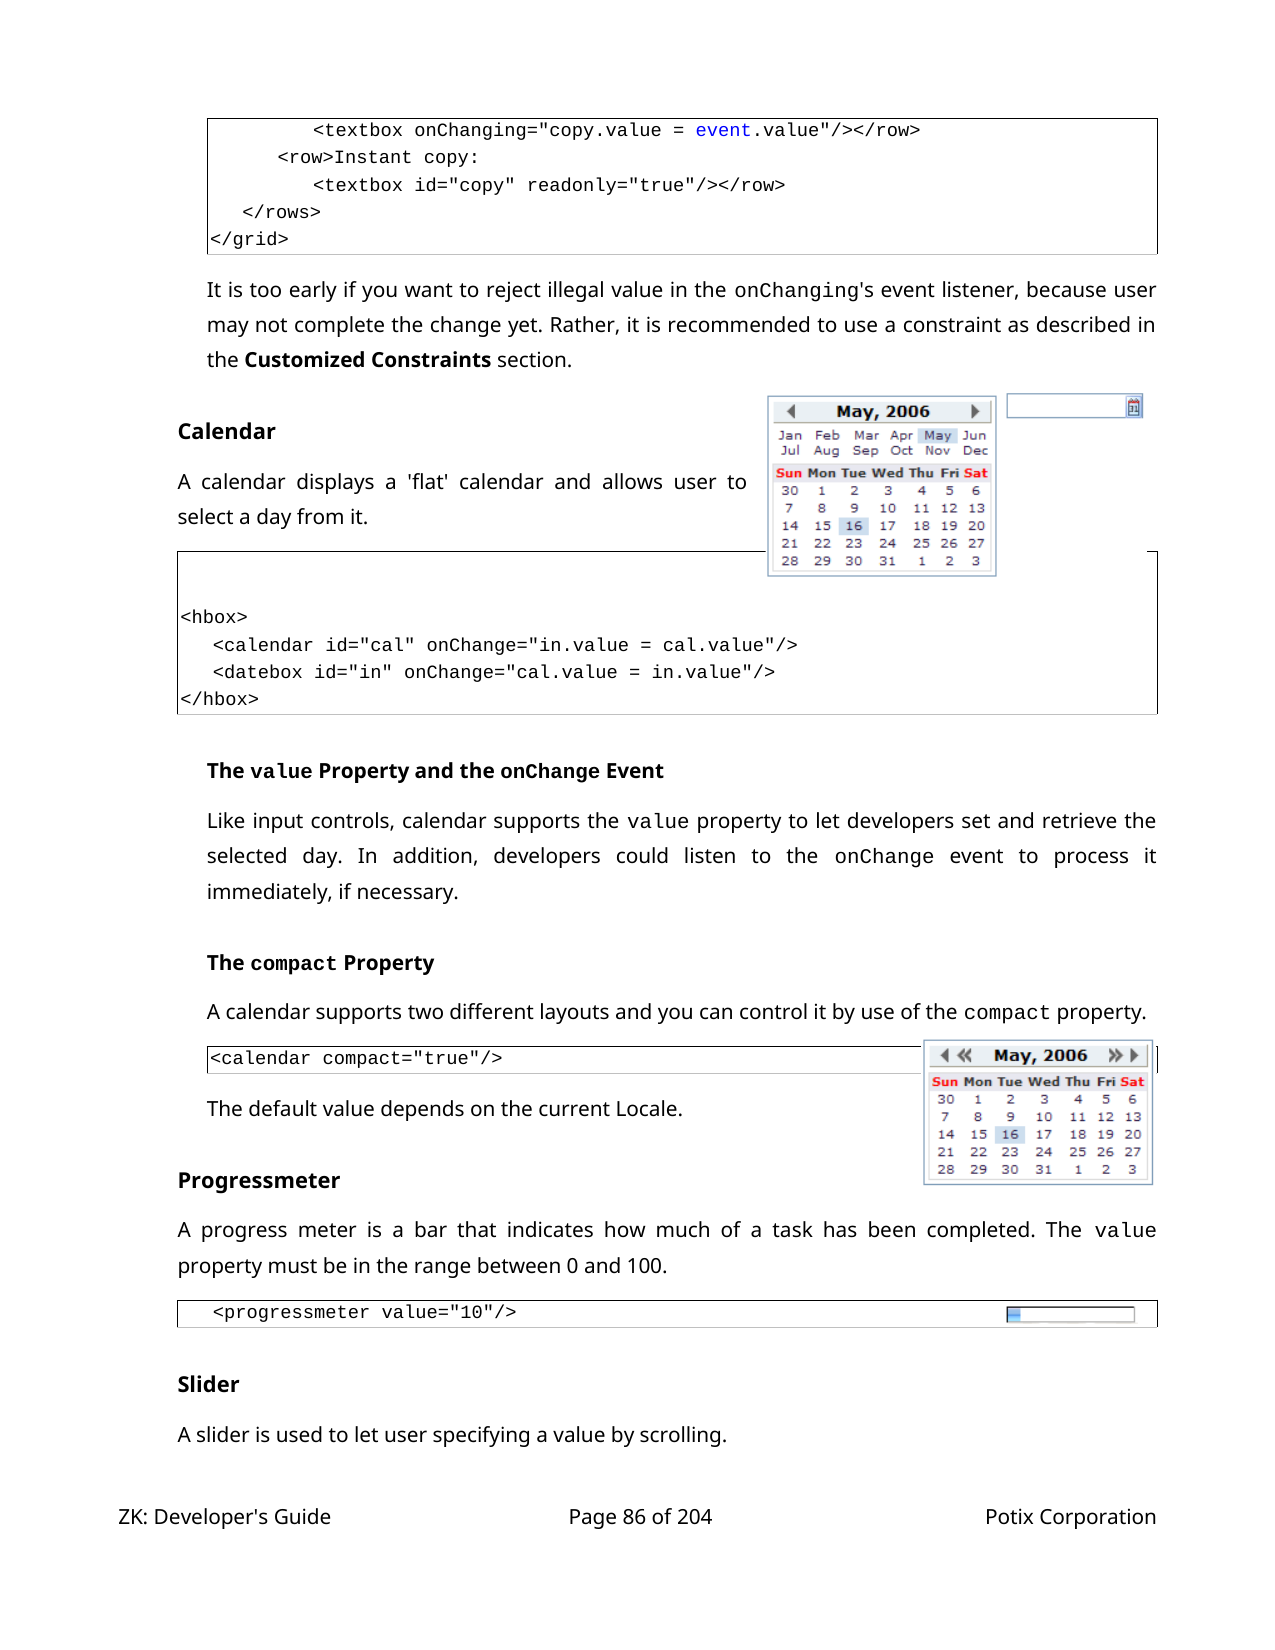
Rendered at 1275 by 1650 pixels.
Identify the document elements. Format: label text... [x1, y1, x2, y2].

subtitle Calendar [177, 416, 765, 446]
text </hbox> [178, 687, 1157, 714]
text <hbox> [178, 605, 1157, 629]
text <calendar compact="true"/> [208, 1047, 921, 1073]
subtitle The compact Property [207, 948, 1157, 976]
text </grid> [208, 227, 1157, 254]
picture [765, 392, 1147, 578]
subtitle Progressmeter [177, 1164, 1157, 1194]
text The default value depends on the current Locale. [207, 1094, 921, 1122]
text </rows> [208, 200, 1157, 224]
text A calendar displays a 'flat' calendar and allows user to select a day from it. [177, 467, 765, 530]
text <datebox id="in" onChange="cal.value = in.value"/> [178, 660, 1157, 684]
text Like input controls, calendar supports the value property to let developers set and retrieve the selected day. In addition, developers could listen to the onChange event to process it immediately, if necessary. [207, 806, 1157, 905]
text <textbox id="copy" readonly="true"/></row> [208, 172, 1157, 197]
picture [921, 1036, 1157, 1189]
text A calendar supports two different layouts and you can control it by use of the compact property. [207, 997, 1157, 1025]
text <calendar id="cal" onChange="in.value = cal.value"/> [178, 632, 1157, 657]
text <textbox onChanging="copy.value = event.value"/></row> [208, 119, 1157, 142]
text A slider is used to let user specifying a value by scrolling. [177, 1420, 1157, 1448]
subtitle [1147, 416, 1157, 446]
text <progressmeter value="10"/> [178, 1301, 1157, 1327]
text <row>Instant copy: [208, 145, 1157, 169]
text It is too early if you want to reject illegal value in the onChanging's event listener, because user may not complete the change yet. Rather, it is recommended to use a constraint as described in the Customized Constraints section. [207, 275, 1157, 374]
subtitle Slider [177, 1369, 1157, 1399]
subtitle The value Property and the onChange Event [207, 757, 1157, 785]
text A progress meter is a bar that indicates how much of a task has been completed. The value property must be in the range between 0 and 100. [177, 1215, 1157, 1279]
picture [1003, 1304, 1138, 1324]
